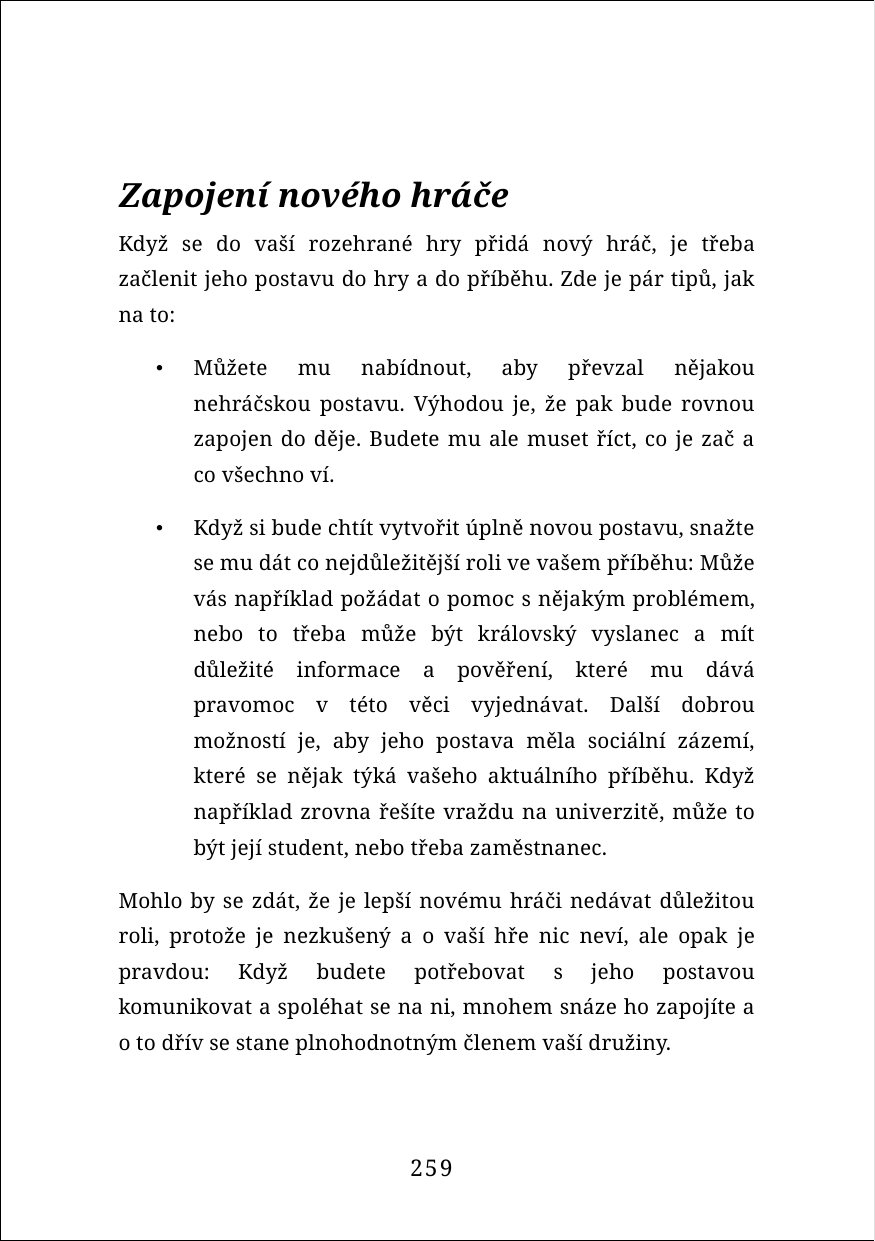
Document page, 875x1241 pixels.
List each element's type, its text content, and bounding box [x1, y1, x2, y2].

subtitle Zapojení nového hráče [118, 172, 756, 217]
list Když si bude chtít vytvořit úplně novou postavu, snažte se mu dát co nejdůležitější roli ve vašem příběhu: Může vás například požádat o pomoc s nějakým problémem, nebo to třeba může být královský vyslanec a mít důležité informace a pověření, které mu dává pravomoc v této věci vyjednávat. Další dobrou možností je, aby jeho postava měla sociální zázemí, které se nějak týká vašeho aktuálního příběhu. Když například zrovna řešíte vraždu na univerzitě, může to být její student, nebo třeba zaměstnanec. [156, 513, 756, 861]
list Můžete mu nabídnout, aby převzal nějakou nehráčskou postavu. Výhodou je, že pak bude rovnou zapojen do děje. Budete mu ale muset říct, co je zač a co všechno ví. [156, 353, 756, 488]
text Mohlo by se zdát, že je lepší novému hráči nedávat důležitou roli, protože je nezkušený a o vaší hře nic neví, ale opak je pravdou: Když budete potřebovat s jeho postavou komunikovat a spoléhat se na ni, mnohem snáze ho zapojíte a o to dřív se stane plnohodnotným členem vaší družiny. [118, 886, 756, 1056]
text Když se do vaší rozehrané hry přidá nový hráč, je třeba začlenit jeho postavu do hry a do příběhu. Zde je pár tipů, jak na to: [118, 229, 756, 328]
